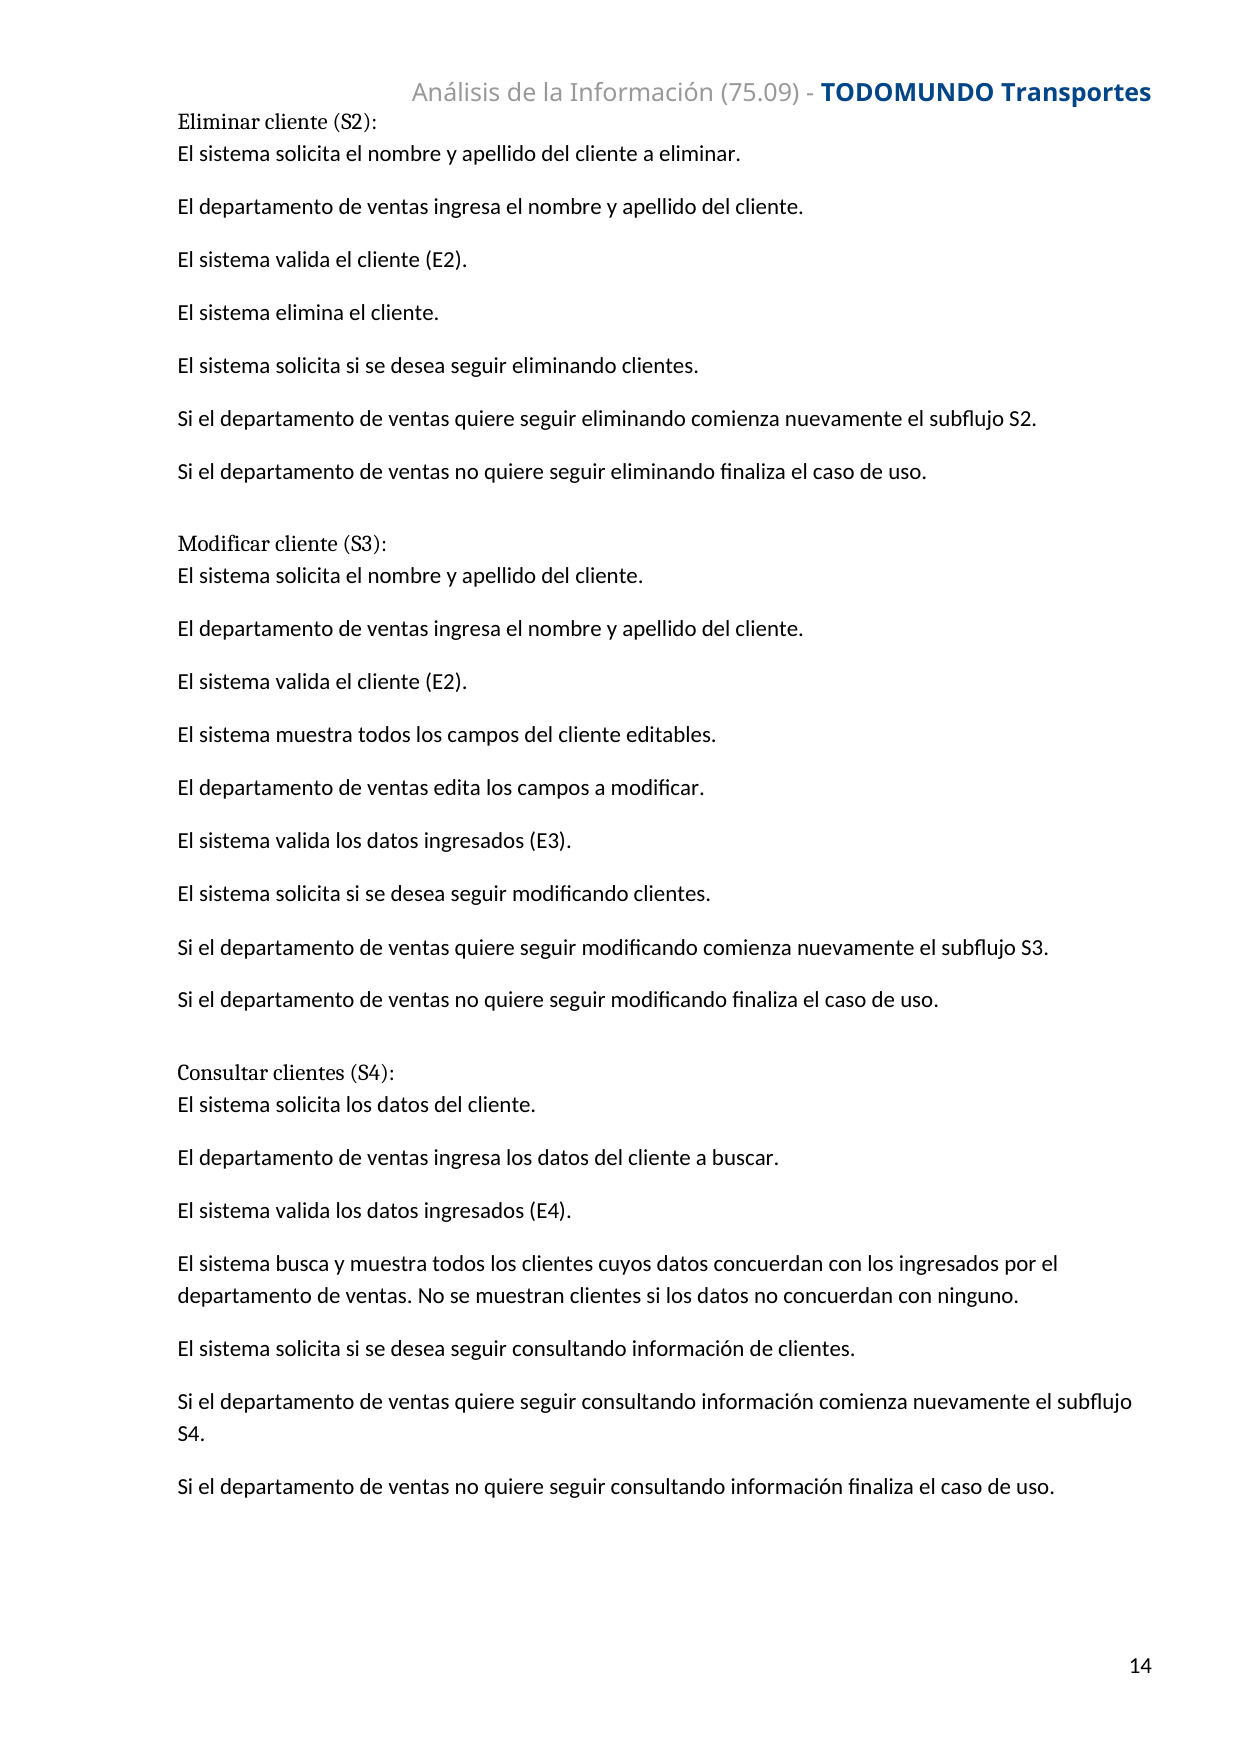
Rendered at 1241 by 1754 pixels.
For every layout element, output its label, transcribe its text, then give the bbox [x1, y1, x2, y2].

text Si el departamento de ventas quiere seguir consultando información comienza nuevamente el subflujo S4. [177, 1387, 1152, 1447]
text El departamento de ventas ingresa los datos del cliente a buscar. [177, 1143, 1152, 1171]
text El sistema valida el cliente (E2). [177, 667, 1152, 696]
text Si el departamento de ventas no quiere seguir modificando finaliza el caso de uso. [177, 986, 1152, 1014]
subtitle Consultar clientes (S4): [177, 1059, 1152, 1086]
text El departamento de ventas ingresa el nombre y apellido del cliente. [177, 614, 1152, 642]
text El sistema valida los datos ingresados (E4). [177, 1196, 1152, 1224]
text El sistema busca y muestra todos los clientes cuyos datos concuerdan con los ingresados por el departamento de ventas. No se muestran clientes si los datos no concuerdan con ninguno. [177, 1249, 1152, 1309]
text El departamento de ventas edita los campos a modificar. [177, 773, 1152, 802]
text El sistema solicita si se desea seguir modificando clientes. [177, 879, 1152, 908]
text El sistema valida los datos ingresados (E3). [177, 827, 1152, 854]
text El sistema elimina el cliente. [177, 298, 1152, 326]
text El sistema solicita el nombre y apellido del cliente a eliminar. [177, 139, 1152, 167]
text El sistema solicita si se desea seguir eliminando clientes. [177, 351, 1152, 379]
text El sistema muestra todos los campos del cliente editables. [177, 721, 1152, 748]
text El sistema valida el cliente (E2). [177, 245, 1152, 273]
text Si el departamento de ventas quiere seguir modificando comienza nuevamente el subflujo S3. [177, 933, 1152, 961]
text El sistema solicita los datos del cliente. [177, 1090, 1152, 1118]
subtitle Eliminar cliente (S2): [177, 109, 1152, 135]
text Si el departamento de ventas no quiere seguir consultando información finaliza el caso de uso. [177, 1472, 1152, 1500]
text El sistema solicita si se desea seguir consultando información de clientes. [177, 1334, 1152, 1362]
subtitle Modificar cliente (S3): [177, 531, 1152, 558]
text Si el departamento de ventas no quiere seguir eliminando finaliza el caso de uso. [177, 457, 1152, 485]
text El sistema solicita el nombre y apellido del cliente. [177, 561, 1152, 589]
text El departamento de ventas ingresa el nombre y apellido del cliente. [177, 192, 1152, 220]
text Si el departamento de ventas quiere seguir eliminando comienza nuevamente el subflujo S2. [177, 404, 1152, 432]
